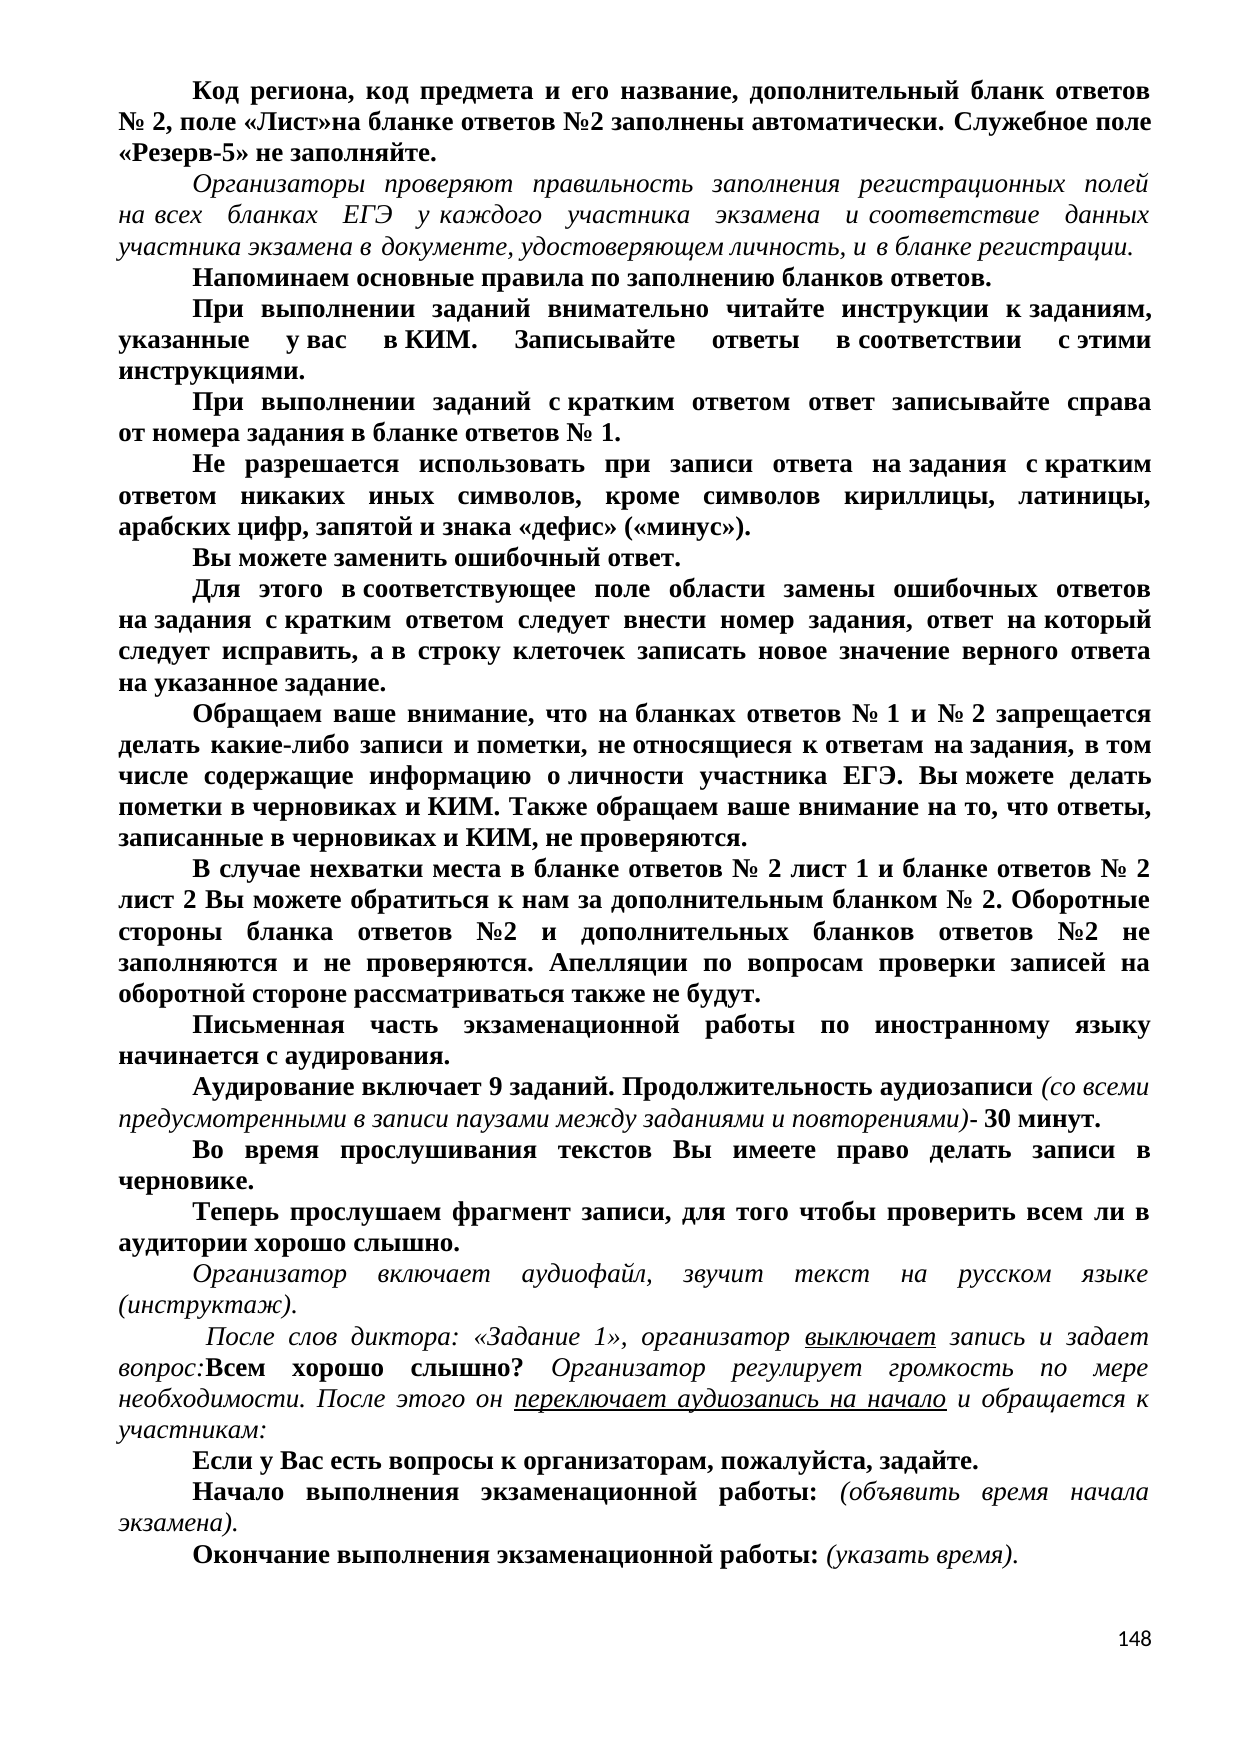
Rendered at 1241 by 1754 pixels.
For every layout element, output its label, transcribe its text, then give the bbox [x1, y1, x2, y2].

text После слов диктора: «Задание 1», организатор выключает запись и задает вопрос:Всем хорошо слышно? Организатор регулирует громкость по мере необходимости. После этого он переключает аудиозапись на начало и обращается к участникам: [118, 1320, 1152, 1444]
text Письменная часть экзаменационной работы по иностранному языку начинается с аудирования. [118, 1008, 1152, 1071]
text Для этого в соответствующее поле области замены ошибочных ответов на задания с кратким ответом следует внести номер задания, ответ на который следует исправить, а в строку клеточек записать новое значение верного ответа на указанное задание. [118, 572, 1152, 697]
text Окончание выполнения экзаменационной работы: (указать время). [118, 1538, 1152, 1569]
text Не разрешается использовать при записи ответа на задания с кратким ответом никаких иных символов, кроме символов кириллицы, латиницы, арабских цифр, запятой и знака «дефис» («минус»). [118, 448, 1152, 541]
text Напоминаем основные правила по заполнению бланков ответов. [118, 261, 1152, 292]
text Аудирование включает 9 заданий. Продолжительность аудиозаписи (со всеми предусмотренными в записи паузами между заданиями и повторениями)- 30 минут. [118, 1071, 1152, 1133]
text При выполнении заданий с кратким ответом ответ записывайте справа от номера задания в бланке ответов № 1. [118, 385, 1152, 448]
text Вы можете заменить ошибочный ответ. [118, 541, 1152, 572]
text При выполнении заданий внимательно читайте инструкции к заданиям, указанные у вас в КИМ. Записывайте ответы в соответствии с этими инструкциями. [118, 292, 1152, 385]
text Организатор включает аудиофайл, звучит текст на русском языке (инструктаж). [118, 1257, 1152, 1320]
text Начало выполнения экзаменационной работы: (объявить время начала экзамена). [118, 1475, 1152, 1538]
text Теперь прослушаем фрагмент записи, для того чтобы проверить всем ли в аудитории хорошо слышно. [118, 1195, 1152, 1257]
text В случае нехватки места в бланке ответов № 2 лист 1 и бланке ответов № 2 лист 2 Вы можете обратиться к нам за дополнительным бланком № 2. Оборотные стороны бланка ответов №2 и дополнительных бланков ответов №2 не заполняются и не проверяются. Апелляции по вопросам проверки записей на оборотной стороне рассматриваться также не будут. [118, 852, 1152, 1008]
text Во время прослушивания текстов Вы имеете право делать записи в черновике. [118, 1133, 1152, 1195]
text Обращаем ваше внимание, что на бланках ответов № 1 и № 2 запрещается делать какие-либо записи и пометки, не относящиеся к ответам на задания, в том числе содержащие информацию о личности участника ЕГЭ. Вы можете делать пометки в черновиках и КИМ. Также обращаем ваше внимание на то, что ответы, записанные в черновиках и КИМ, не проверяются. [118, 697, 1152, 852]
text Организаторы проверяют правильность заполнения регистрационных полей на всех бланках ЕГЭ у каждого участника экзамена и соответствие данных участника экзамена в документе, удостоверяющем личность, и в бланке регистрации. [118, 167, 1152, 261]
text Код региона, код предмета и его название, дополнительный бланк ответов № 2, поле «Лист»на бланке ответов №2 заполнены автоматически. Служебное поле «Резерв-5» не заполняйте. [118, 74, 1152, 167]
text Если у Вас есть вопросы к организаторам, пожалуйста, задайте. [118, 1444, 1152, 1475]
